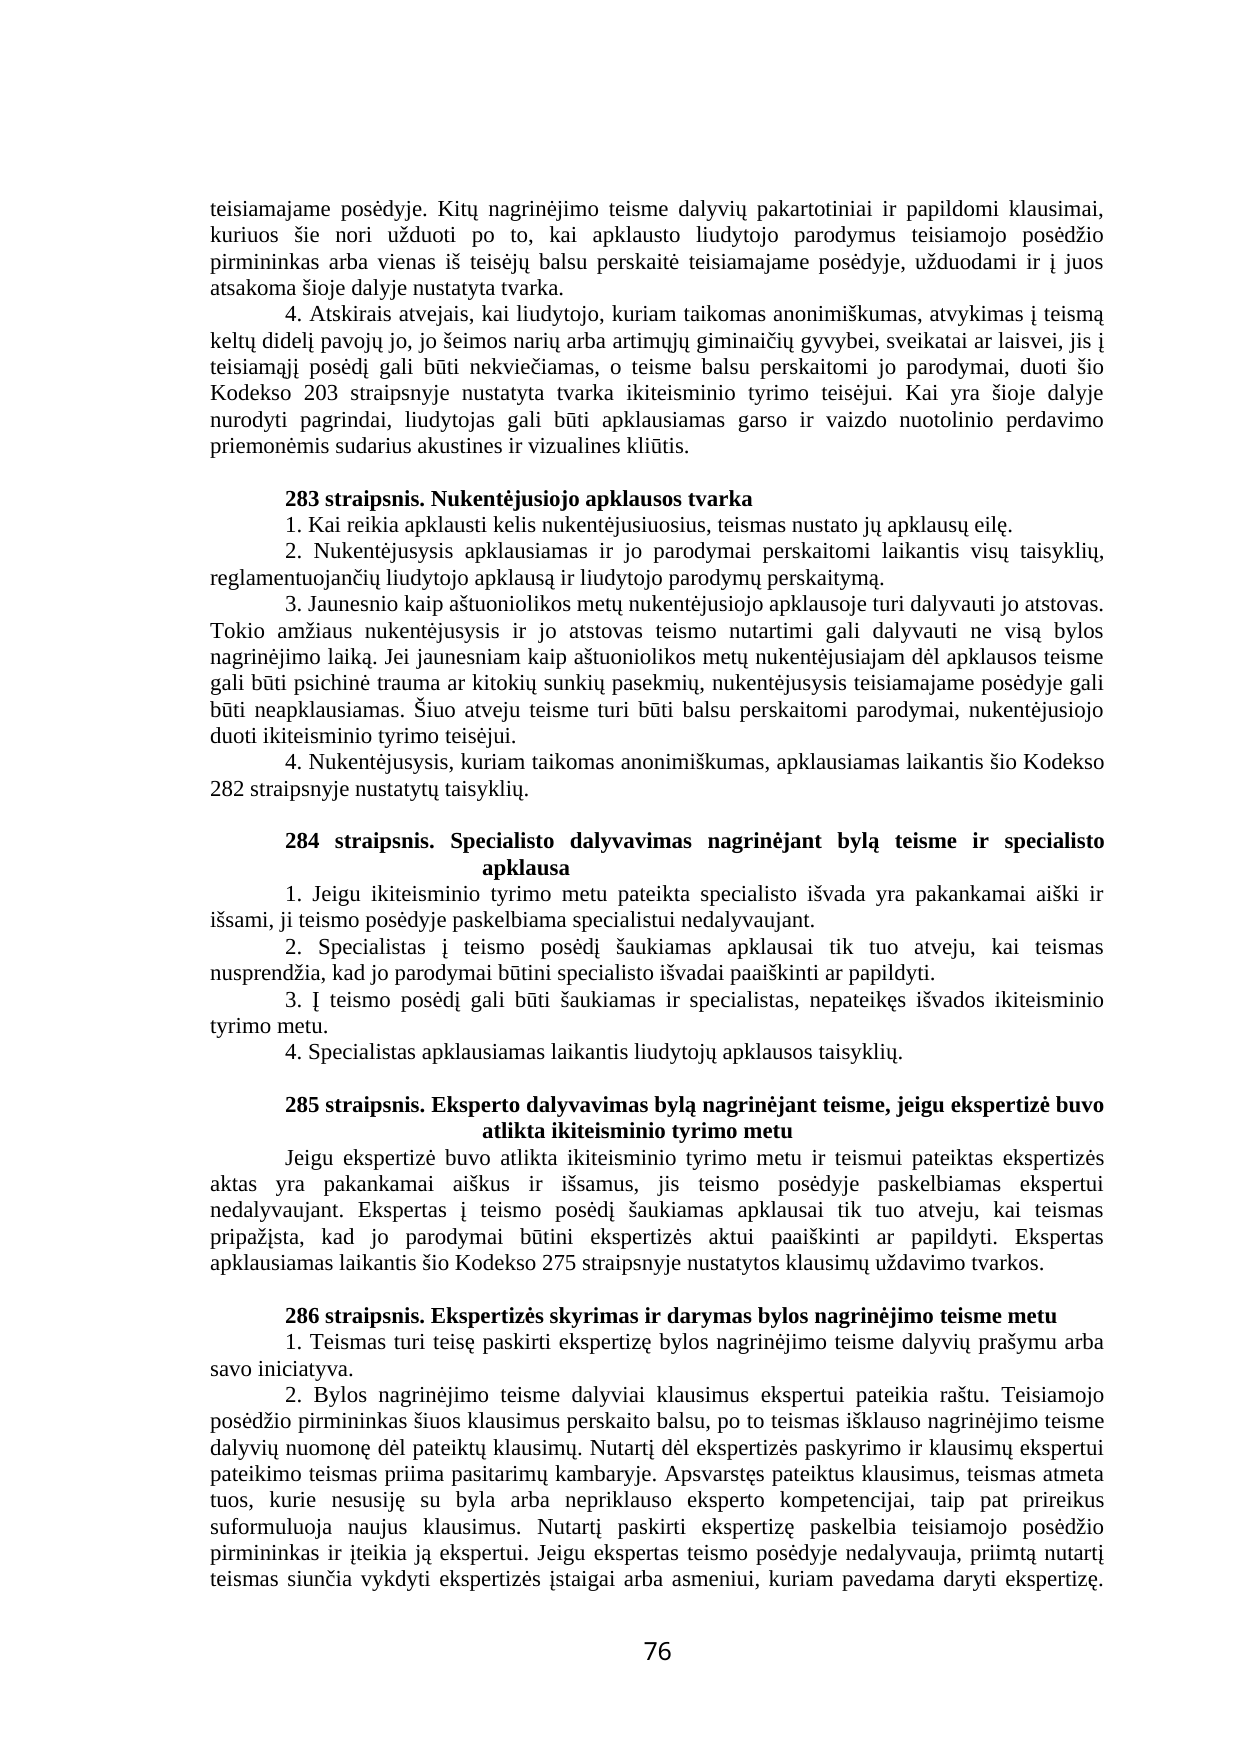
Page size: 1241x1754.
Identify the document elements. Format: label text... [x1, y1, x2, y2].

text 2. Nukentėjusysis apklausiamas ir jo parodymai perskaitomi laikantis visų taisyklių, reglamentuojančių liudytojo apklausą ir liudytojo parodymų perskaitymą. [210, 538, 1106, 590]
text 286 straipsnis. Ekspertizės skyrimas ir darymas bylos nagrinėjimo teisme metu [285, 1302, 1106, 1328]
text teisiamajame posėdyje. Kitų nagrinėjimo teisme dalyvių pakartotiniai ir papildomi klausimai, kuriuos šie nori užduoti po to, kai apklausto liudytojo parodymus teisiamojo posėdžio pirmininkas arba vienas iš teisėjų balsu perskaitė teisiamajame posėdyje, užduodami ir į juos atsakoma šioje dalyje nustatyta tvarka. [210, 195, 1106, 300]
text 3. Į teismo posėdį gali būti šaukiamas ir specialistas, nepateikęs išvados ikiteisminio tyrimo metu. [210, 986, 1106, 1038]
text Jeigu ekspertizė buvo atlikta ikiteisminio tyrimo metu ir teismui pateiktas ekspertizės aktas yra pakankamai aiškus ir išsamus, jis teismo posėdyje paskelbiamas ekspertui nedalyvaujant. Ekspertas į teismo posėdį šaukiamas apklausai tik tuo atveju, kai teismas pripažįsta, kad jo parodymai būtini ekspertizės aktui paaiškinti ar papildyti. Ekspertas apklausiamas laikantis šio Kodekso 275 straipsnyje nustatytos klausimų uždavimo tvarkos. [210, 1144, 1106, 1276]
text 4. Atskirais atvejais, kai liudytojo, kuriam taikomas anonimiškumas, atvykimas į teismą keltų didelį pavojų jo, jo šeimos narių arba artimųjų giminaičių gyvybei, sveikatai ar laisvei, jis į teisiamąjį posėdį gali būti nekviečiamas, o teisme balsu perskaitomi jo parodymai, duoti šio Kodekso 203 straipsnyje nustatyta tvarka ikiteisminio tyrimo teisėjui. Kai yra šioje dalyje nurodyti pagrindai, liudytojas gali būti apklausiamas garso ir vaizdo nuotolinio perdavimo priemonėmis sudarius akustines ir vizualines kliūtis. [210, 300, 1106, 458]
text 285 straipsnis. Eksperto dalyvavimas bylą nagrinėjant teisme, jeigu ekspertizė buvo atlikta ikiteisminio tyrimo metu [285, 1091, 1106, 1144]
text 284 straipsnis. Specialisto dalyvavimas nagrinėjant bylą teisme ir specialisto apklausa [285, 827, 1106, 880]
text 4. Specialistas apklausiamas laikantis liudytojų apklausos taisyklių. [210, 1038, 1106, 1065]
text 1. Kai reikia apklausti kelis nukentėjusiuosius, teismas nustato jų apklausų eilę. [210, 511, 1106, 538]
text 1. Jeigu ikiteisminio tyrimo metu pateikta specialisto išvada yra pakankamai aiški ir išsami, ji teismo posėdyje paskelbiama specialistui nedalyvaujant. [210, 880, 1106, 933]
text 3. Jaunesnio kaip aštuoniolikos metų nukentėjusiojo apklausoje turi dalyvauti jo atstovas. Tokio amžiaus nukentėjusysis ir jo atstovas teismo nutartimi gali dalyvauti ne visą bylos nagrinėjimo laiką. Jei jaunesniam kaip aštuoniolikos metų nukentėjusiajam dėl apklausos teisme gali būti psichinė trauma ar kitokių sunkių pasekmių, nukentėjusysis teisiamajame posėdyje gali būti neapklausiamas. Šiuo atveju teisme turi būti balsu perskaitomi parodymai, nukentėjusiojo duoti ikiteisminio tyrimo teisėjui. [210, 590, 1106, 748]
text 283 straipsnis. Nukentėjusiojo apklausos tvarka [210, 485, 1106, 511]
text 4. Nukentėjusysis, kuriam taikomas anonimiškumas, apklausiamas laikantis šio Kodekso 282 straipsnyje nustatytų taisyklių. [210, 748, 1106, 801]
text 2. Specialistas į teismo posėdį šaukiamas apklausai tik tuo atveju, kai teismas nusprendžia, kad jo parodymai būtini specialisto išvadai paaiškinti ar papildyti. [210, 933, 1106, 986]
text 1. Teismas turi teisę paskirti ekspertizę bylos nagrinėjimo teisme dalyvių prašymu arba savo iniciatyva. [210, 1328, 1106, 1381]
text 2. Bylos nagrinėjimo teisme dalyviai klausimus ekspertui pateikia raštu. Teisiamojo posėdžio pirmininkas šiuos klausimus perskaito balsu, po to teismas išklauso nagrinėjimo teisme dalyvių nuomonę dėl pateiktų klausimų. Nutartį dėl ekspertizės paskyrimo ir klausimų ekspertui pateikimo teismas priima pasitarimų kambaryje. Apsvarstęs pateiktus klausimus, teismas atmeta tuos, kurie nesusiję su byla arba nepriklauso eksperto kompetencijai, taip pat prireikus suformuluoja naujus klausimus. Nutartį paskirti ekspertizę paskelbia teisiamojo posėdžio pirmininkas ir įteikia ją ekspertui. Jeigu ekspertas teismo posėdyje nedalyvauja, priimtą nutartį teismas siunčia vykdyti ekspertizės įstaigai arba asmeniui, kuriam pavedama daryti ekspertizę. [210, 1381, 1106, 1592]
